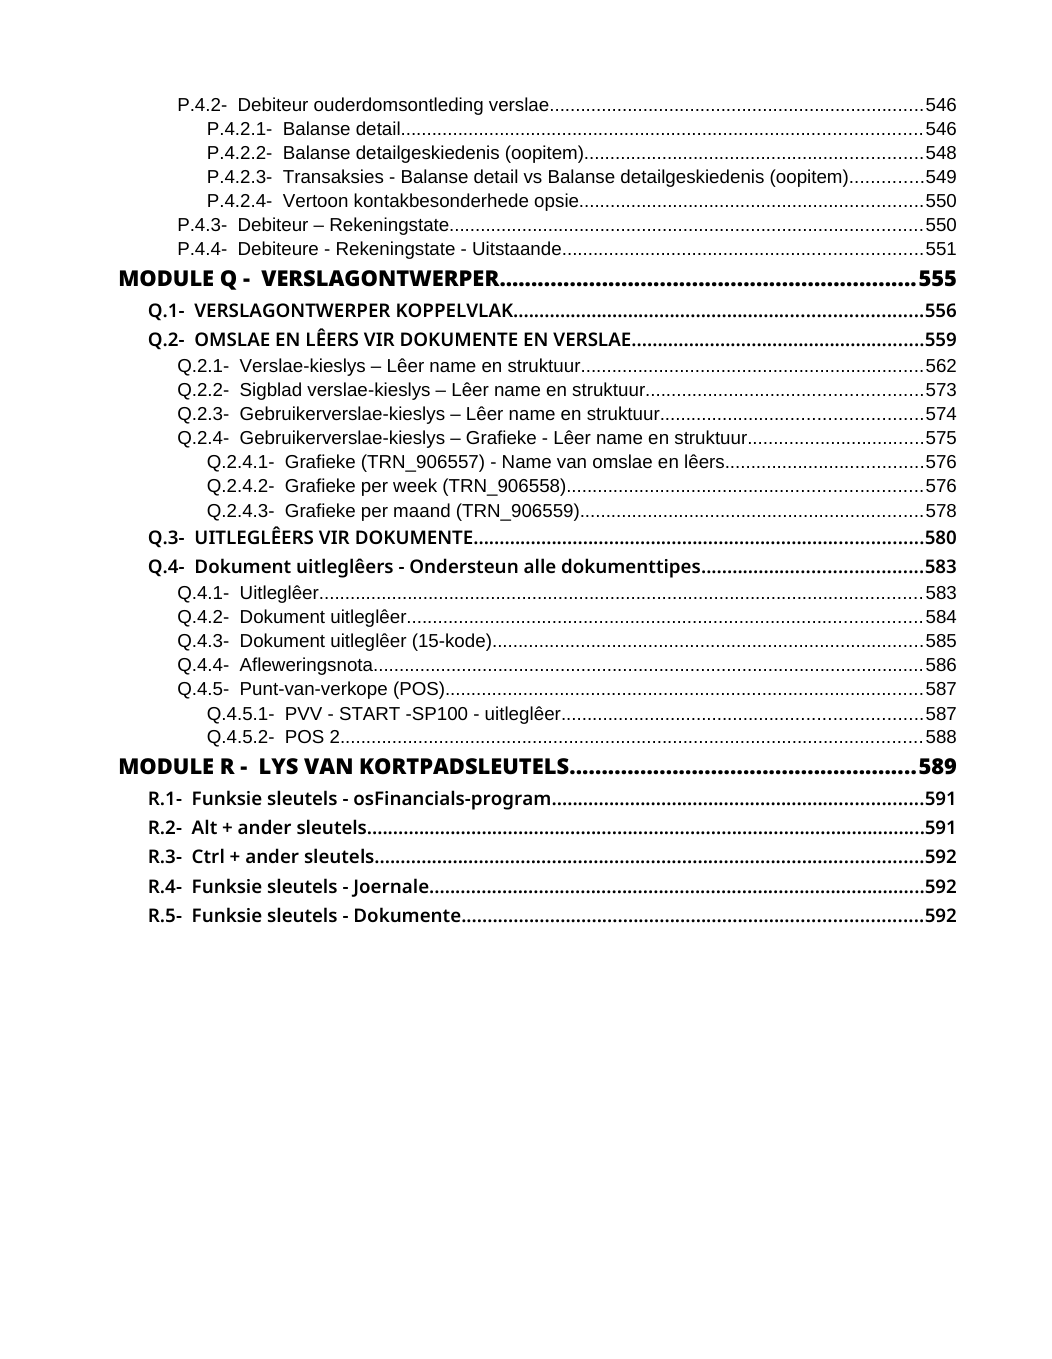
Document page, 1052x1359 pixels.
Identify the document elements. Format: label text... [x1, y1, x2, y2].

text P.4.2- Debiteur ouderdomsontleding verslae 546 [177, 94, 957, 115]
text Q.2.4.1- Grafieke (TRN_906557) - Name van omslae en lêers 576 [207, 452, 957, 473]
text Q.2.4.2- Grafieke per week (TRN_906558) 576 [207, 476, 957, 497]
text Q.4.1- Uitleglêer 583 [177, 583, 957, 603]
text Q.2.2- Sigblad verslae-kieslys – Lêer name en struktuur 573 [177, 380, 957, 401]
text Q.3- UITLEGLÊERS VIR DOKUMENTE 580 [148, 524, 957, 549]
text Q.4.5- Punt-van-verkope (POS) 587 [177, 679, 957, 700]
text Q.2.1- Verslae-kieslys – Lêer name en struktuur 562 [177, 356, 957, 377]
text R.4- Funksie sleutels - Joernale 592 [148, 873, 957, 898]
text P.4.3- Debiteur – Rekeningstate 550 [177, 215, 957, 236]
text Q.2- OMSLAE EN LÊERS VIR DOKUMENTE EN VERSLAE 559 [148, 326, 957, 352]
text P.4.4- Debiteure - Rekeningstate - Uitstaande 551 [177, 239, 957, 260]
text R.3- Ctrl + ander sleutels 592 [148, 844, 957, 869]
text P.4.2.4- Vertoon kontakbesonderhede opsie 550 [207, 191, 957, 212]
text Q.2.4- Gebruikerverslae-kieslys – Grafieke - Lêer name en struktuur 575 [177, 428, 957, 449]
text P.4.2.2- Balanse detailgeskiedenis (oopitem) 548 [207, 143, 957, 163]
text R.5- Funksie sleutels - Dokumente 592 [148, 902, 957, 928]
text P.4.2.3- Transaksies - Balanse detail vs Balanse detailgeskiedenis (oopitem) 549 [207, 167, 957, 188]
text MODULE R - LYS VAN KORTPADSLEUTELS 589 [118, 751, 957, 781]
text Q.4.3- Dokument uitleglêer (15-kode) 585 [177, 631, 957, 652]
text Q.4.5.2- POS 2 588 [207, 727, 957, 748]
text Q.4.5.1- PVV - START -SP100 - uitleglêer 587 [207, 703, 957, 724]
text Q.2.4.3- Grafieke per maand (TRN_906559) 578 [207, 500, 957, 521]
text Q.4.4- Afleweringsnota 586 [177, 655, 957, 676]
text Q.4- Dokument uitleglêers - Ondersteun alle dokumenttipes 583 [148, 553, 957, 579]
text Q.4.2- Dokument uitleglêer 584 [177, 607, 957, 628]
text MODULE Q - VERSLAGONTWERPER 555 [118, 263, 957, 293]
text Q.1- VERSLAGONTWERPER KOPPELVLAK 556 [148, 297, 957, 323]
text R.1- Funksie sleutels - osFinancials-program 591 [148, 785, 957, 811]
text P.4.2.1- Balanse detail 546 [207, 118, 957, 139]
text R.2- Alt + ander sleutels 591 [148, 814, 957, 840]
text Q.2.3- Gebruikerverslae-kieslys – Lêer name en struktuur 574 [177, 404, 957, 425]
